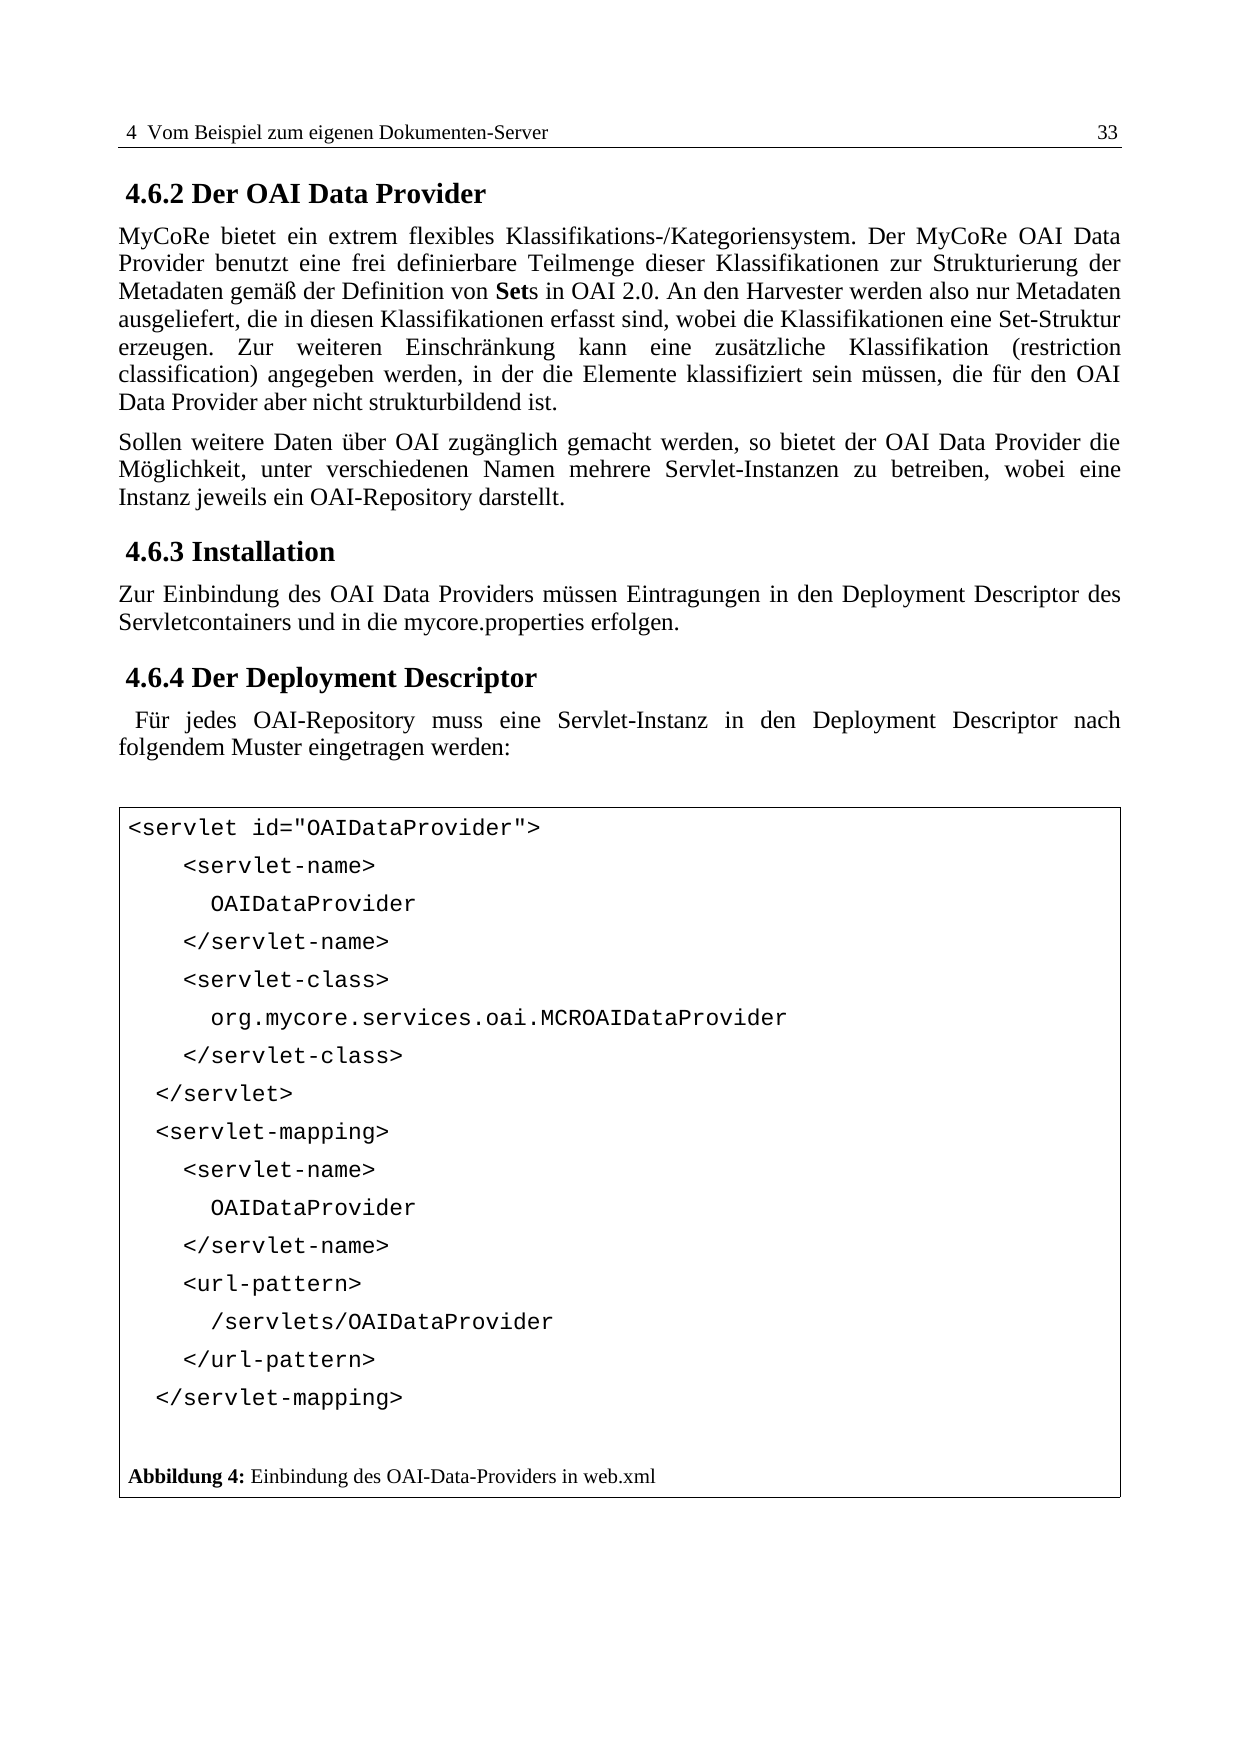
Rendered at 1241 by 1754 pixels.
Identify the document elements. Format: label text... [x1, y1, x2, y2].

text <servlet-name> [128, 1158, 1111, 1184]
text </servlet-name> [128, 1234, 1111, 1260]
text OAIDataProvider [128, 892, 1111, 918]
text /servlets/OAIDataProvider [128, 1310, 1111, 1336]
text Abbildung 4: Einbindung des OAI-Data-Providers in web.xml [128, 1465, 1111, 1488]
text </servlet-mapping> [128, 1386, 1111, 1412]
text Zur Einbindung des OAI Data Providers müssen Eintragungen in den Deployment Descriptor des Servletcontainers und in die mycore.properties erfolgen. [118, 581, 1122, 636]
text <url-pattern> [128, 1272, 1111, 1298]
text </url-pattern> [128, 1348, 1111, 1374]
text </servlet-name> [128, 930, 1111, 956]
text <servlet id="OAIDataProvider"> [128, 816, 1111, 842]
text MyCoRe bietet ein extrem flexibles Klassifikations-/Kategoriensystem. Der MyCoRe OAI Data Provider benutzt eine frei definierbare Teilmenge dieser Klassifikationen zur Strukturierung der Metadaten gemäß der Definition von Sets in OAI 2.0. An den Harvester werden also nur Metadaten ausgeliefert, die in diesen Klassifikationen erfasst sind, wobei die Klassifikationen eine Set-Struktur erzeugen. Zur weiteren Einschränkung kann eine zusätzliche Klassifikation (restriction classification) angegeben werden, in der die Elemente klassifiziert sein müssen, die für den OAI Data Provider aber nicht strukturbildend ist. [118, 222, 1122, 416]
text Für jedes OAI-Repository muss eine Servlet-Instanz in den Deployment Descriptor nach folgendem Muster eingetragen werden: [118, 706, 1122, 761]
text <servlet-name> [128, 854, 1111, 880]
text </servlet> [128, 1082, 1111, 1108]
text <servlet-mapping> [128, 1120, 1111, 1146]
text OAIDataProvider [128, 1196, 1111, 1222]
subtitle Installation [118, 536, 1122, 568]
text org.mycore.services.oai.MCROAIDataProvider [128, 1006, 1111, 1032]
text <servlet-class> [128, 968, 1111, 994]
subtitle Der Deployment Descriptor [118, 661, 1122, 693]
text Sollen weitere Daten über OAI zugänglich gemacht werden, so bietet der OAI Data Provider die Möglichkeit, unter verschiedenen Namen mehrere Servlet-Instanzen zu betreiben, wobei eine Instanz jeweils ein OAI-Repository darstellt. [118, 428, 1122, 511]
text </servlet-class> [128, 1044, 1111, 1070]
subtitle Der OAI Data Provider [118, 177, 1122, 209]
